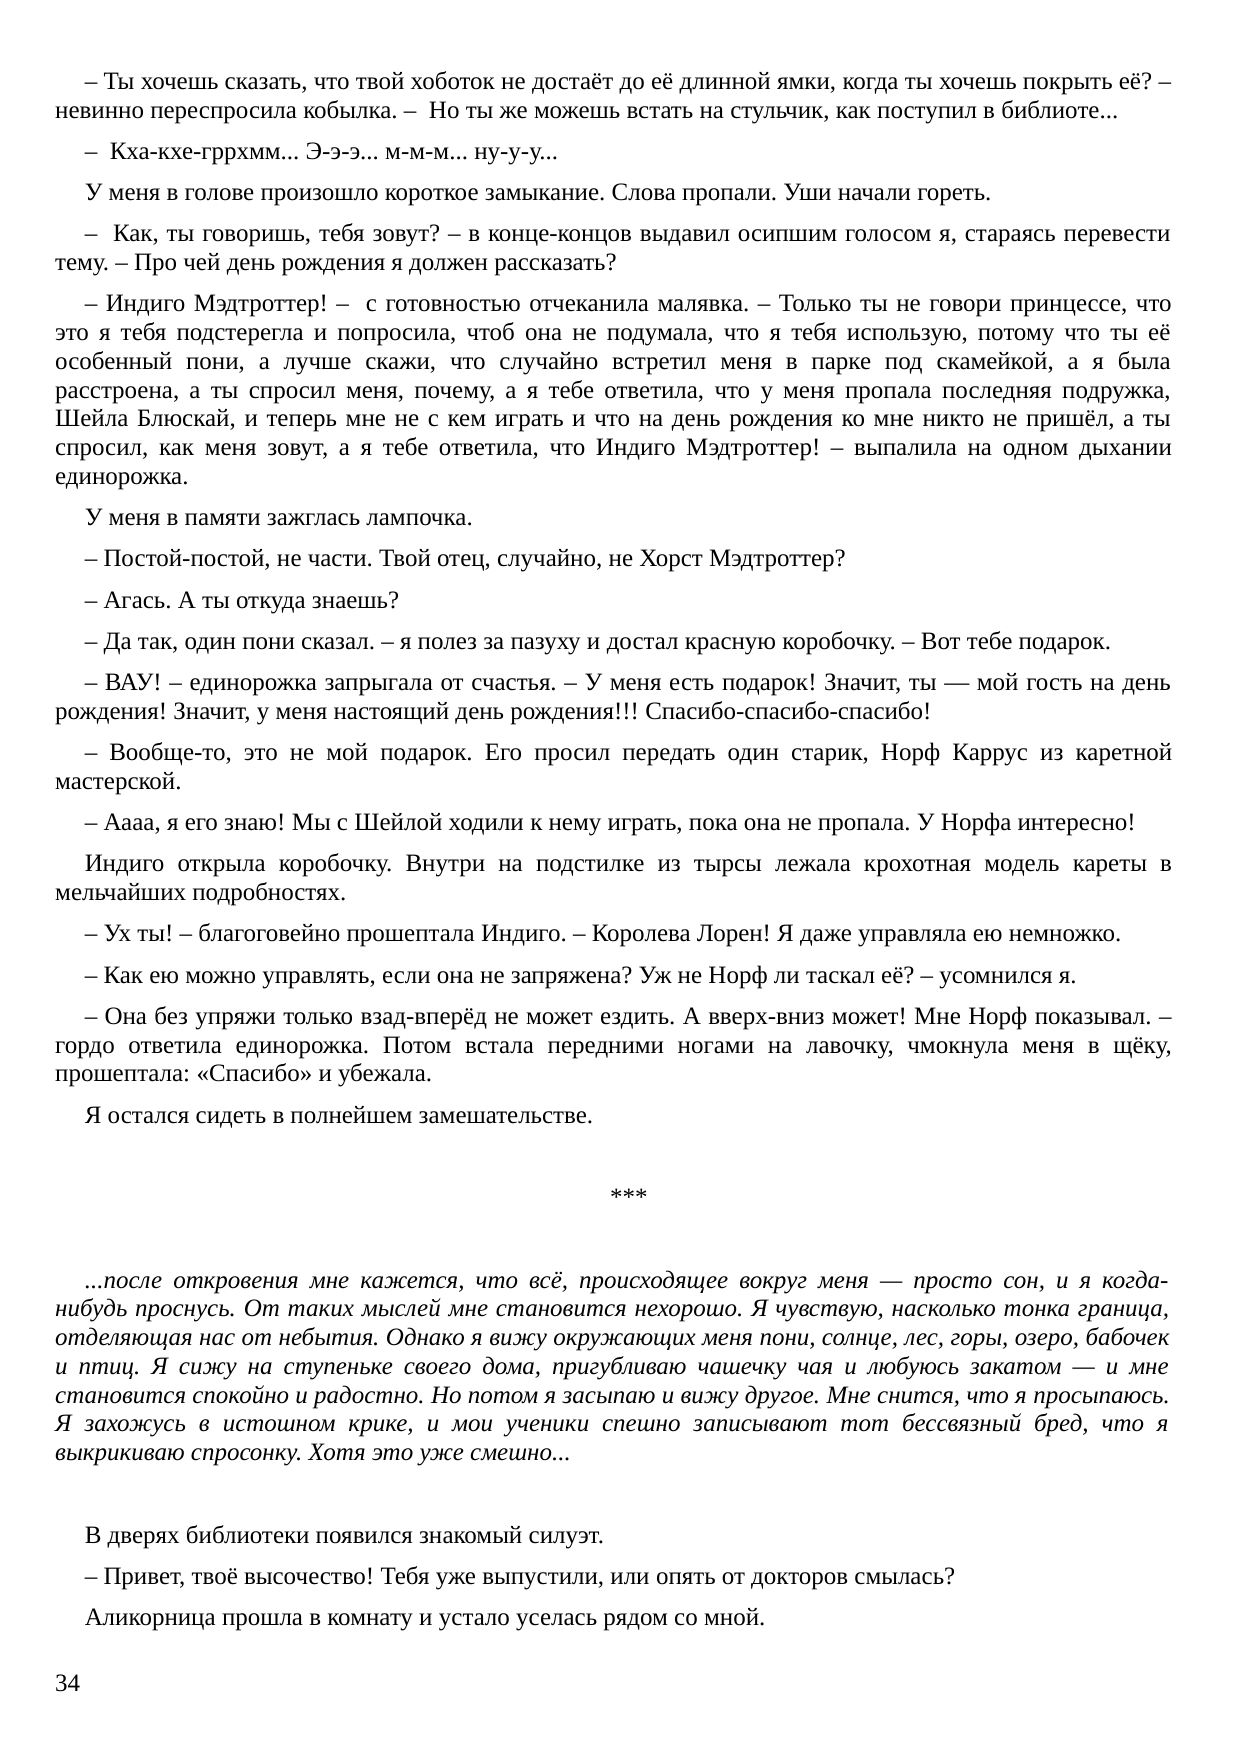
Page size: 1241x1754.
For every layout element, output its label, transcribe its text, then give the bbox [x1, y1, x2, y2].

text – Вообще-то, это не мой подарок. Его просил передать один старик, Норф Каррус из каретной мастерской. [55, 737, 1173, 795]
text Аликорница прошла в комнату и устало уселась рядом со мной. [55, 1602, 1173, 1631]
text – ВАУ! – единорожка запрыгала от счастья. – У меня есть подарок! Значит, ты — мой гость на день рождения! Значит, у меня настоящий день рождения!!! Спасибо-спасибо-спасибо! [55, 667, 1173, 725]
text – Как ею можно управлять, если она не запряжена? Уж не Норф ли таскал её? – усомнился я. [55, 960, 1173, 988]
text – Индиго Мэдтроттер! – с готовностью отчеканила малявка. – Только ты не говори принцессе, что это я тебя подстерегла и попросила, чтоб она не подумала, что я тебя использую, потому что ты её особенный пони, а лучше скажи, что случайно встретил меня в парке под скамейкой, а я была расстроена, а ты спросил меня, почему, а я тебе ответила, что у меня пропала последняя подружка, Шейла Блюскай, и теперь мне не с кем играть и что на день рождения ко мне никто не пришёл, а ты спросил, как меня зовут, а я тебе ответила, что Индиго Мэдтроттер! – выпалила на одном дыхании единорожка. [55, 288, 1173, 490]
text У меня в голове произошло короткое замыкание. Слова пропали. Уши начали гореть. [55, 177, 1173, 206]
text – Привет, твоё высочество! Тебя уже выпустили, или опять от докторов смылась? [55, 1561, 1173, 1590]
text В дверях библиотеки появился знакомый силуэт. [55, 1520, 1173, 1548]
text ...после откровения мне кажется, что всё, происходящее вокруг меня — просто сон, и я когда-нибудь проснусь. От таких мыслей мне становится нехорошо. Я чувствую, насколько тонка граница, отделяющая нас от небытия. Однако я вижу окружающих меня пони, солнце, лес, горы, озеро, бабочек и птиц. Я сижу на ступеньке своего дома, пригубливаю чашечку чая и любуюсь закатом — и мне становится спокойно и радостно. Но потом я засыпаю и вижу другое. Мне снится, что я просыпаюсь. Я захожусь в истошном крике, и мои ученики спешно записывают тот бессвязный бред, что я выкрикиваю спросонку. Хотя это уже смешно... [55, 1265, 1173, 1466]
text – Да так, один пони сказал. – я полез за пазуху и достал красную коробочку. – Вот тебе подарок. [55, 626, 1173, 655]
text – Она без упряжи только взад-вперёд не может ездить. А вверх-вниз может! Мне Норф показывал. – гордо ответила единорожка. Потом встала передними ногами на лавочку, чмокнула меня в щёку, прошептала: «Спасибо» и убежала. [55, 1001, 1173, 1087]
text – Ты хочешь сказать, что твой хоботок не достаёт до её длинной ямки, когда ты хочешь покрыть её? – невинно переспросила кобылка. – Но ты же можешь встать на стульчик, как поступил в библиоте... [55, 66, 1173, 123]
text Я остался сидеть в полнейшем замешательстве. [55, 1100, 1173, 1128]
text – Постой-постой, не части. Твой отец, случайно, не Хорст Мэдтроттер? [55, 543, 1173, 572]
text – Агась. А ты откуда знаешь? [55, 585, 1173, 613]
text *** [55, 1182, 1173, 1211]
text Индиго открыла коробочку. Внутри на подстилке из тырсы лежала крохотная модель кареты в мельчайших подробностях. [55, 848, 1173, 906]
text У меня в памяти зажглась лампочка. [55, 502, 1173, 531]
text – Как, ты говоришь, тебя зовут? – в конце-концов выдавил осипшим голосом я, стараясь перевести тему. – Про чей день рождения я должен рассказать? [55, 218, 1173, 276]
text – Аааа, я его знаю! Мы с Шейлой ходили к нему играть, пока она не пропала. У Норфа интересно! [55, 807, 1173, 836]
text – Ух ты! – благоговейно прошептала Индиго. – Королева Лорен! Я даже управляла ею немножко. [55, 918, 1173, 947]
text – Кха-кхе-гррхмм... Э-э-э... м-м-м... ну-у-у... [55, 136, 1173, 165]
